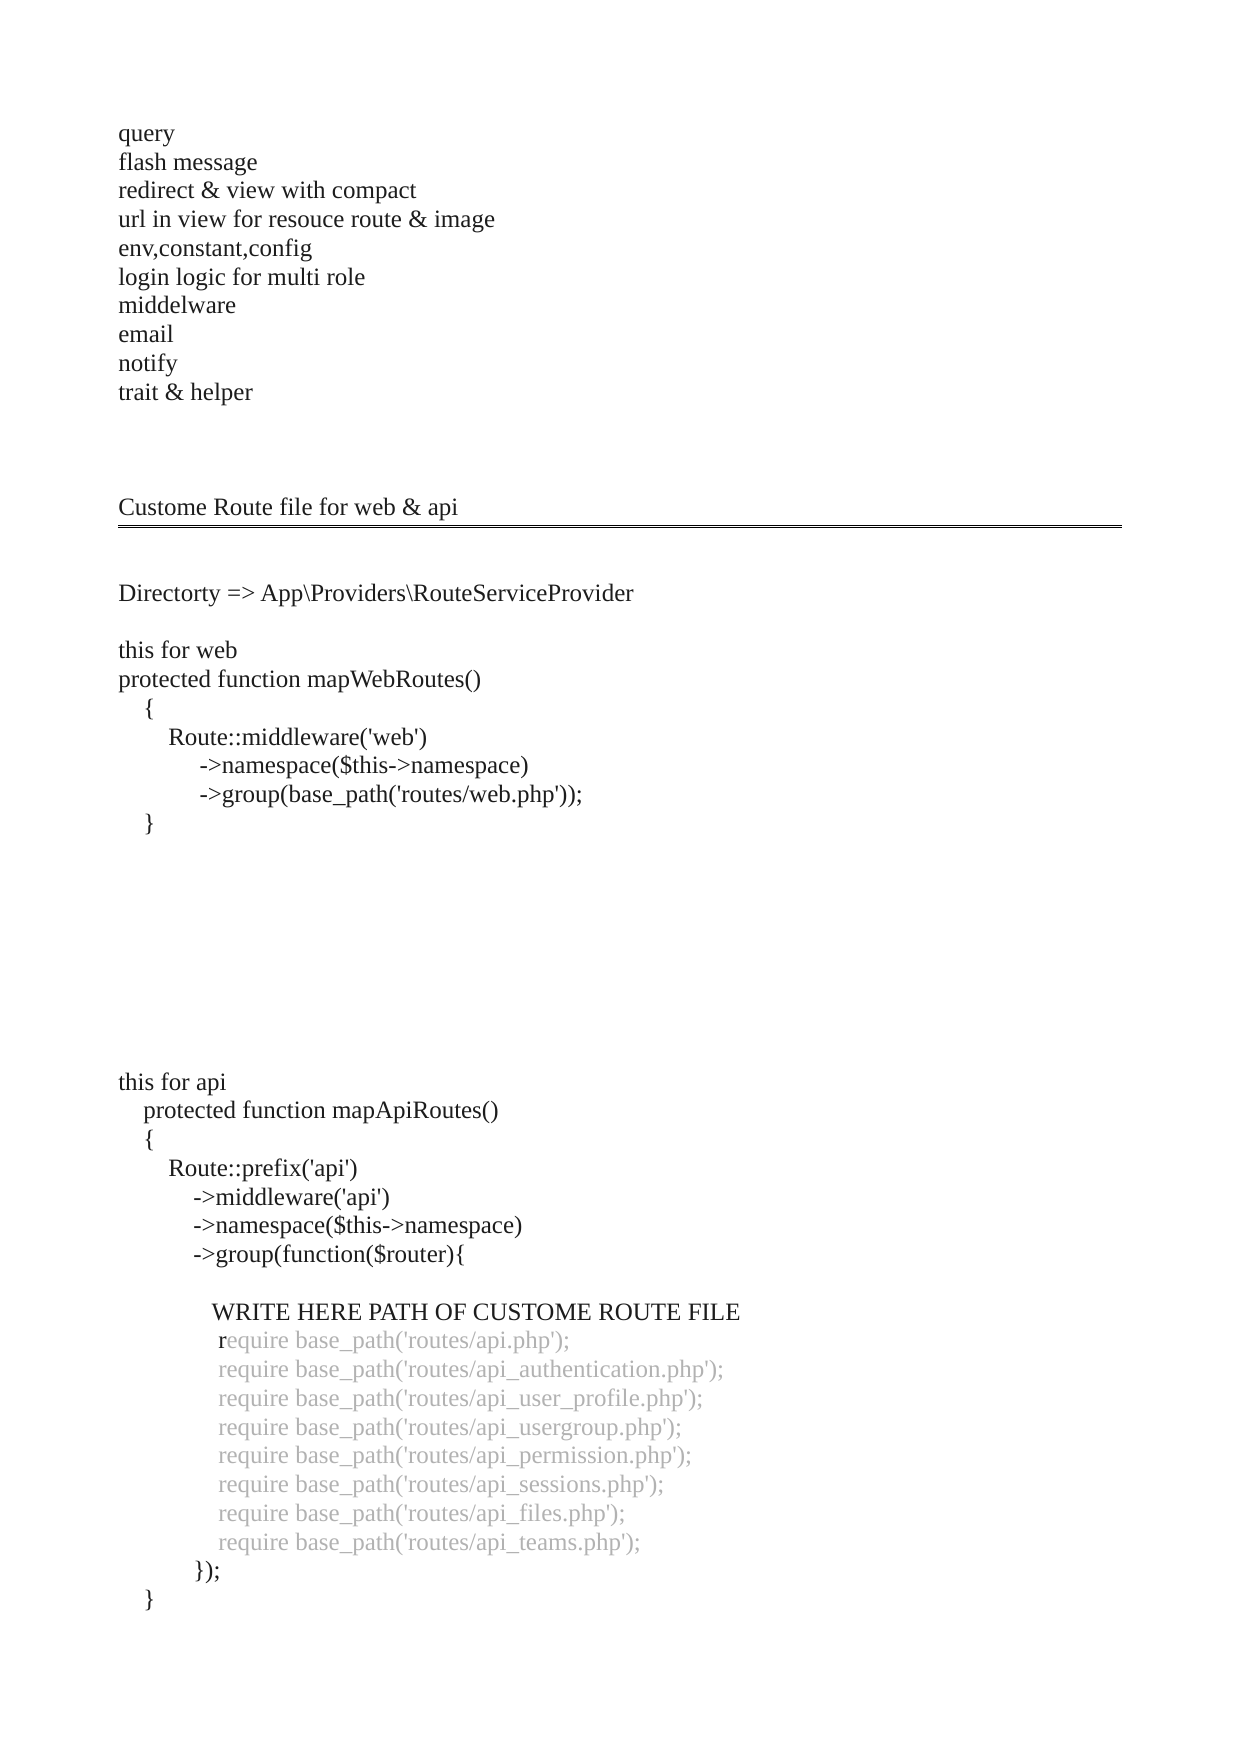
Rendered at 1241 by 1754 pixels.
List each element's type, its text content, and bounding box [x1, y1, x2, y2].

text ->namespace($this->namespace) [118, 1211, 1122, 1239]
text require base_path('routes/api_sessions.php'); [118, 1469, 1122, 1498]
text Custome Route file for web & api [118, 492, 1122, 525]
text require base_path('routes/api_user_profile.php'); [118, 1383, 1122, 1412]
text } [118, 808, 1122, 837]
text require base_path('routes/api_permission.php'); [118, 1441, 1122, 1469]
text url in view for resouce route & image [118, 204, 1122, 233]
text email [118, 319, 1122, 348]
text Route::prefix('api') [118, 1153, 1122, 1182]
text protected function mapApiRoutes() [118, 1096, 1122, 1124]
text require base_path('routes/api_files.php'); [118, 1498, 1122, 1527]
text middelware [118, 291, 1122, 319]
text require base_path('routes/api_authentication.php'); [118, 1354, 1122, 1383]
text WRITE HERE PATH OF CUSTOME ROUTE FILE [118, 1297, 1122, 1326]
text protected function mapWebRoutes() [118, 664, 1122, 693]
text ->middleware('api') [118, 1182, 1122, 1211]
text this for api [118, 1067, 1122, 1096]
text Directorty => App\Providers\RouteServiceProvider [118, 578, 1122, 607]
text require base_path('routes/api_usergroup.php'); [118, 1412, 1122, 1441]
text trait & helper [118, 377, 1122, 406]
text this for web [118, 636, 1122, 664]
text ->group(base_path('routes/web.php')); [118, 779, 1122, 808]
text { [118, 693, 1122, 722]
text Route::middleware('web') [118, 722, 1122, 751]
text env,constant,config [118, 233, 1122, 262]
text require base_path('routes/api_teams.php'); [118, 1527, 1122, 1556]
text require base_path('routes/api.php'); [118, 1326, 1122, 1354]
text flash message [118, 147, 1122, 176]
text } [118, 1584, 1122, 1613]
text ->namespace($this->namespace) [118, 751, 1122, 779]
text query [118, 118, 1122, 147]
text { [118, 1124, 1122, 1153]
text ->group(function($router){ [118, 1239, 1122, 1268]
text notify [118, 348, 1122, 377]
text login logic for multi role [118, 262, 1122, 291]
text }); [118, 1556, 1122, 1584]
text redirect & view with compact [118, 176, 1122, 204]
